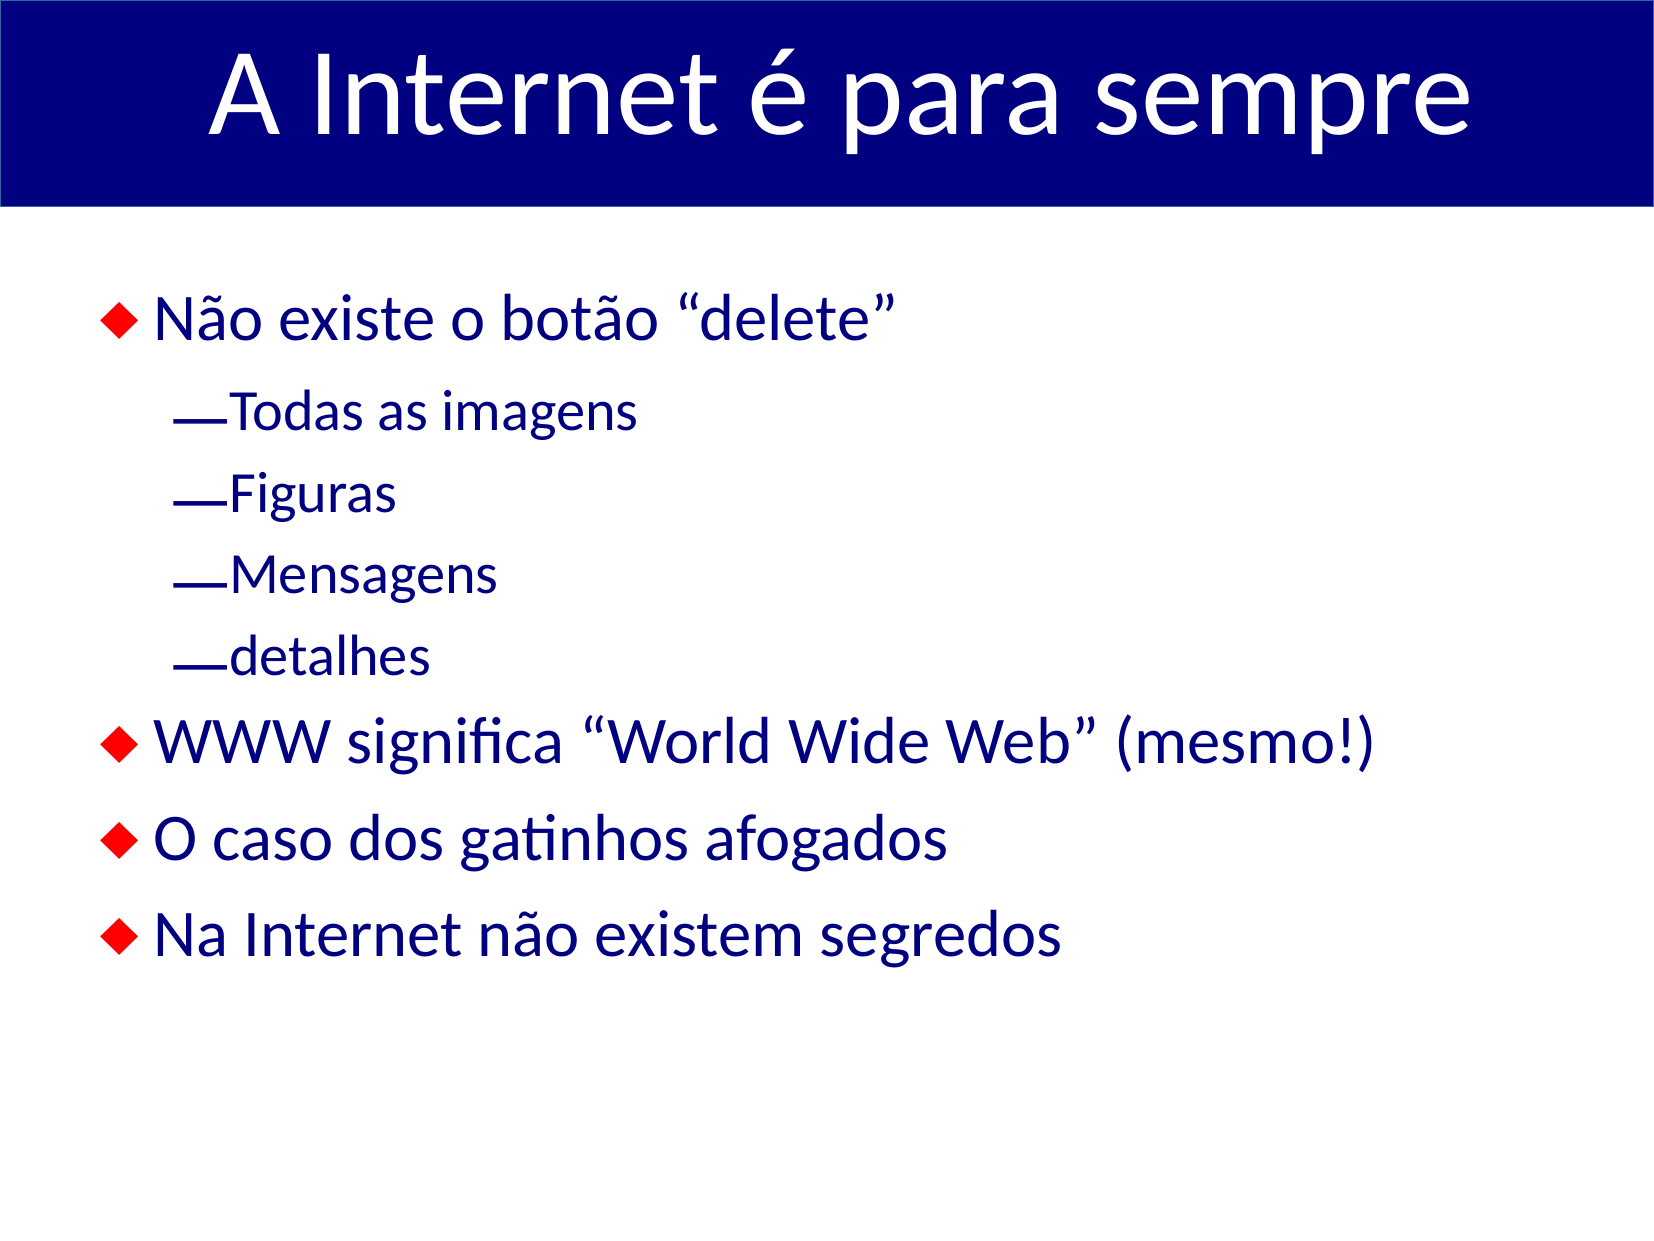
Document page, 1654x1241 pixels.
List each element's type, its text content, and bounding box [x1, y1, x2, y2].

list Não existe o botão “delete” Todas as imagens Figuras Mensagens detalhes WWW significa “World Wide Web” (mesmo!) O caso dos gatinhos afogados Na Internet não existem segredos [82, 290, 1571, 1109]
title A Internet é para sempre [0, 0, 1654, 207]
